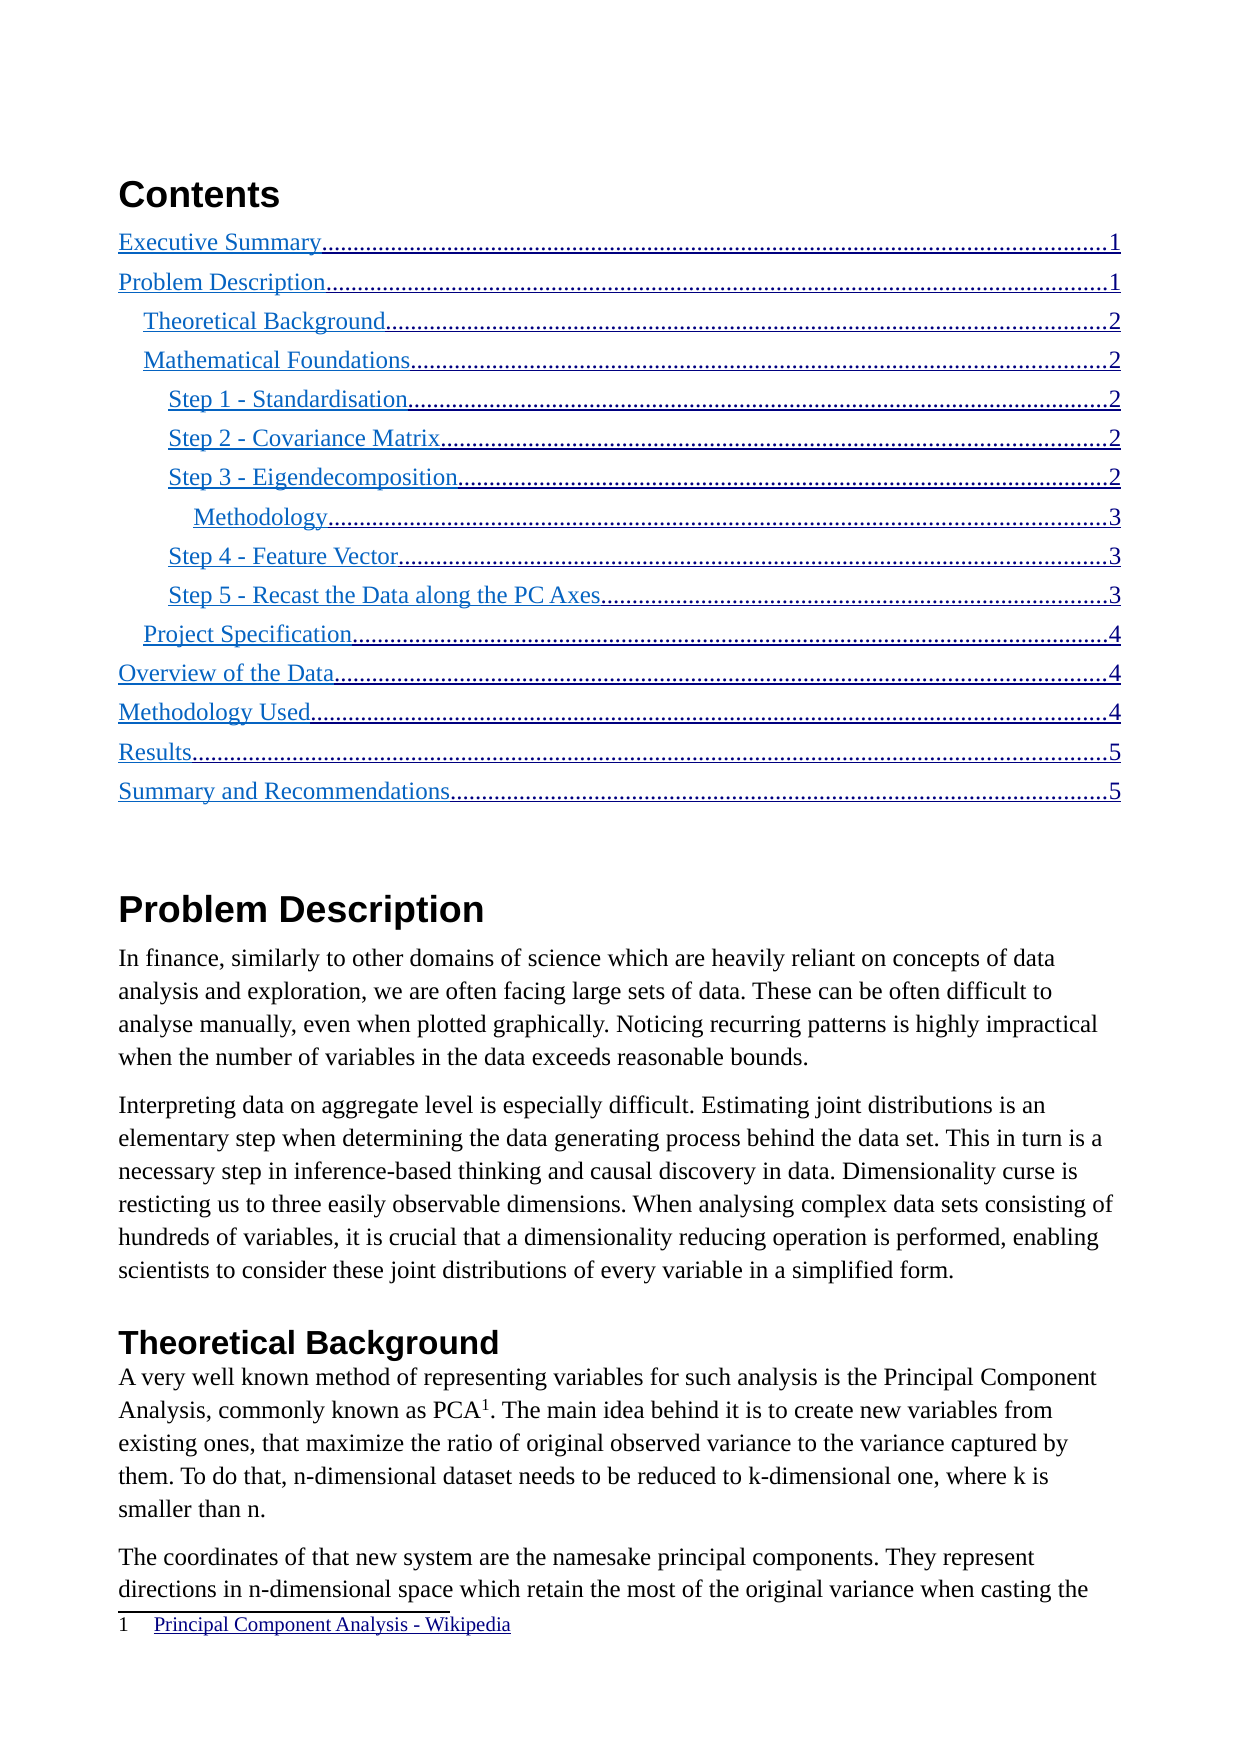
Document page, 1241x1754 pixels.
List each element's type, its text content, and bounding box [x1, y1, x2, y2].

text Principal Component Analysis - Wikipedia [118, 1612, 1122, 1636]
text Step 2 - Covariance Matrix 2 [168, 423, 1122, 452]
text Step 1 - Standardisation 2 [168, 384, 1122, 413]
text Executive Summary 1 [118, 227, 1122, 256]
text Theoretical Background 2 [143, 306, 1122, 334]
text Methodology 3 [193, 502, 1122, 530]
text Step 4 - Feature Vector 3 [168, 541, 1122, 569]
text The coordinates of that new system are the namesake principal components. They represent directions in n-dimensional space which retain the most of the original variance when casting the [118, 1542, 1122, 1603]
text Methodology Used 4 [118, 697, 1122, 726]
text Results 5 [118, 737, 1122, 765]
text Step 5 - Recast the Data along the PC Axes 3 [168, 580, 1122, 609]
text Summary and Recommendations 5 [118, 776, 1122, 804]
subtitle Contents [118, 172, 1122, 215]
subtitle Theoretical Background [118, 1323, 1122, 1362]
text In finance, similarly to other domains of science which are heavily reliant on concepts of data analysis and exploration, we are often facing large sets of data. These can be often difficult to analyse manually, even when plotted graphically. Noticing recurring patterns is highly impractical when the number of variables in the data exceeds reasonable bounds. [118, 943, 1122, 1071]
text A very well known method of representing variables for such analysis is the Principal Component Analysis, commonly known as PCA. The main idea behind it is to create new variables from existing ones, that maximize the ratio of original observed variance to the variance captured by them. To do that, n-dimensional dataset needs to be reduced to k-dimensional one, where k is smaller than n. [118, 1362, 1122, 1523]
subtitle Problem Description [118, 888, 1122, 931]
text Interpreting data on aggregate level is especially difficult. Estimating joint distributions is an elementary step when determining the data generating process behind the data set. This in turn is a necessary step in inference-based thinking and causal discovery in data. Dimensionality curse is resticting us to three easily observable dimensions. When analysing complex data sets consisting of hundreds of variables, it is crucial that a dimensionality reducing operation is performed, enabling scientists to consider these joint distributions of every variable in a simplified form. [118, 1090, 1122, 1284]
text Project Specification 4 [143, 619, 1122, 648]
text Problem Description 1 [118, 267, 1122, 295]
text Overview of the Data 4 [118, 658, 1122, 687]
text Mathematical Foundations 2 [143, 345, 1122, 374]
text Step 3 - Eigendecomposition 2 [168, 462, 1122, 491]
